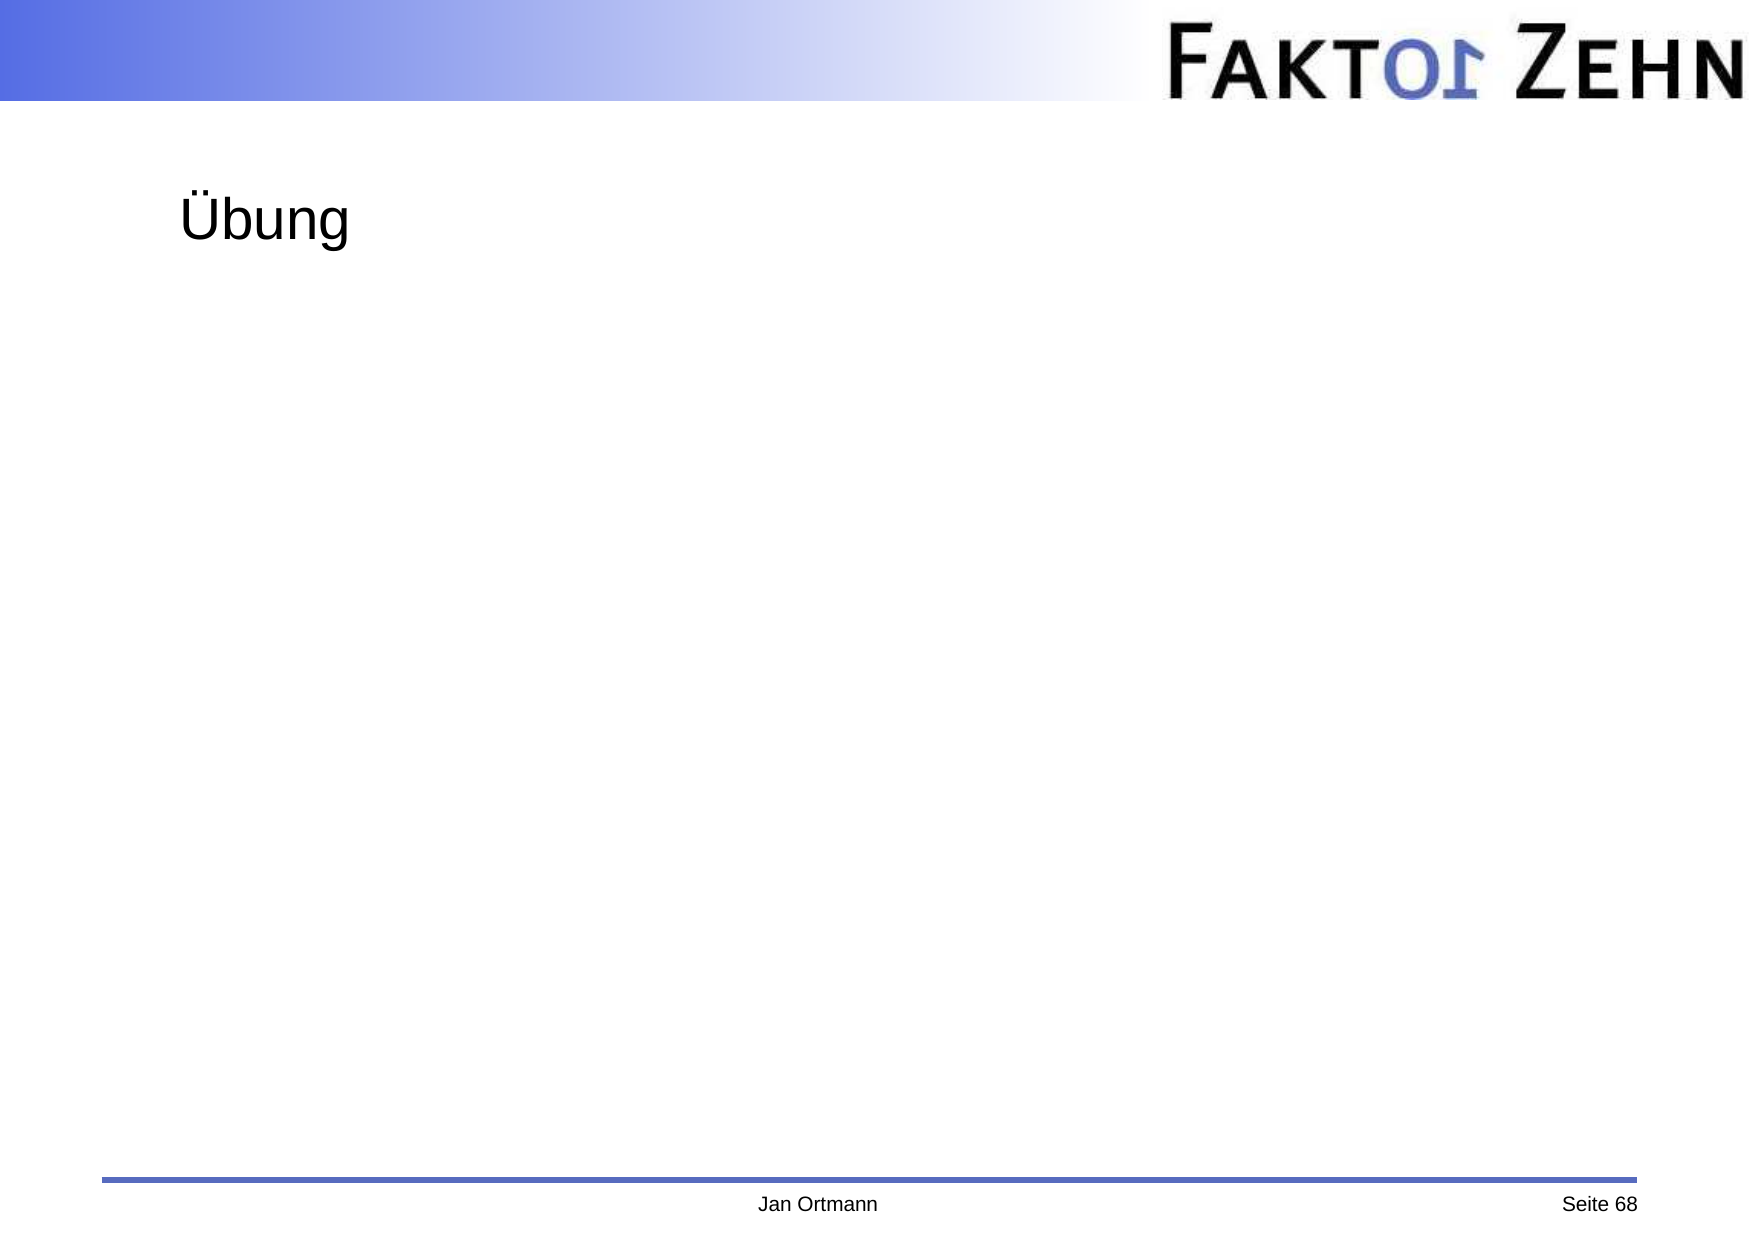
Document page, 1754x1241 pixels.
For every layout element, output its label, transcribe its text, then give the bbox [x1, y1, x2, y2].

picture [1162, 7, 1752, 100]
title Übung [179, 142, 1576, 296]
